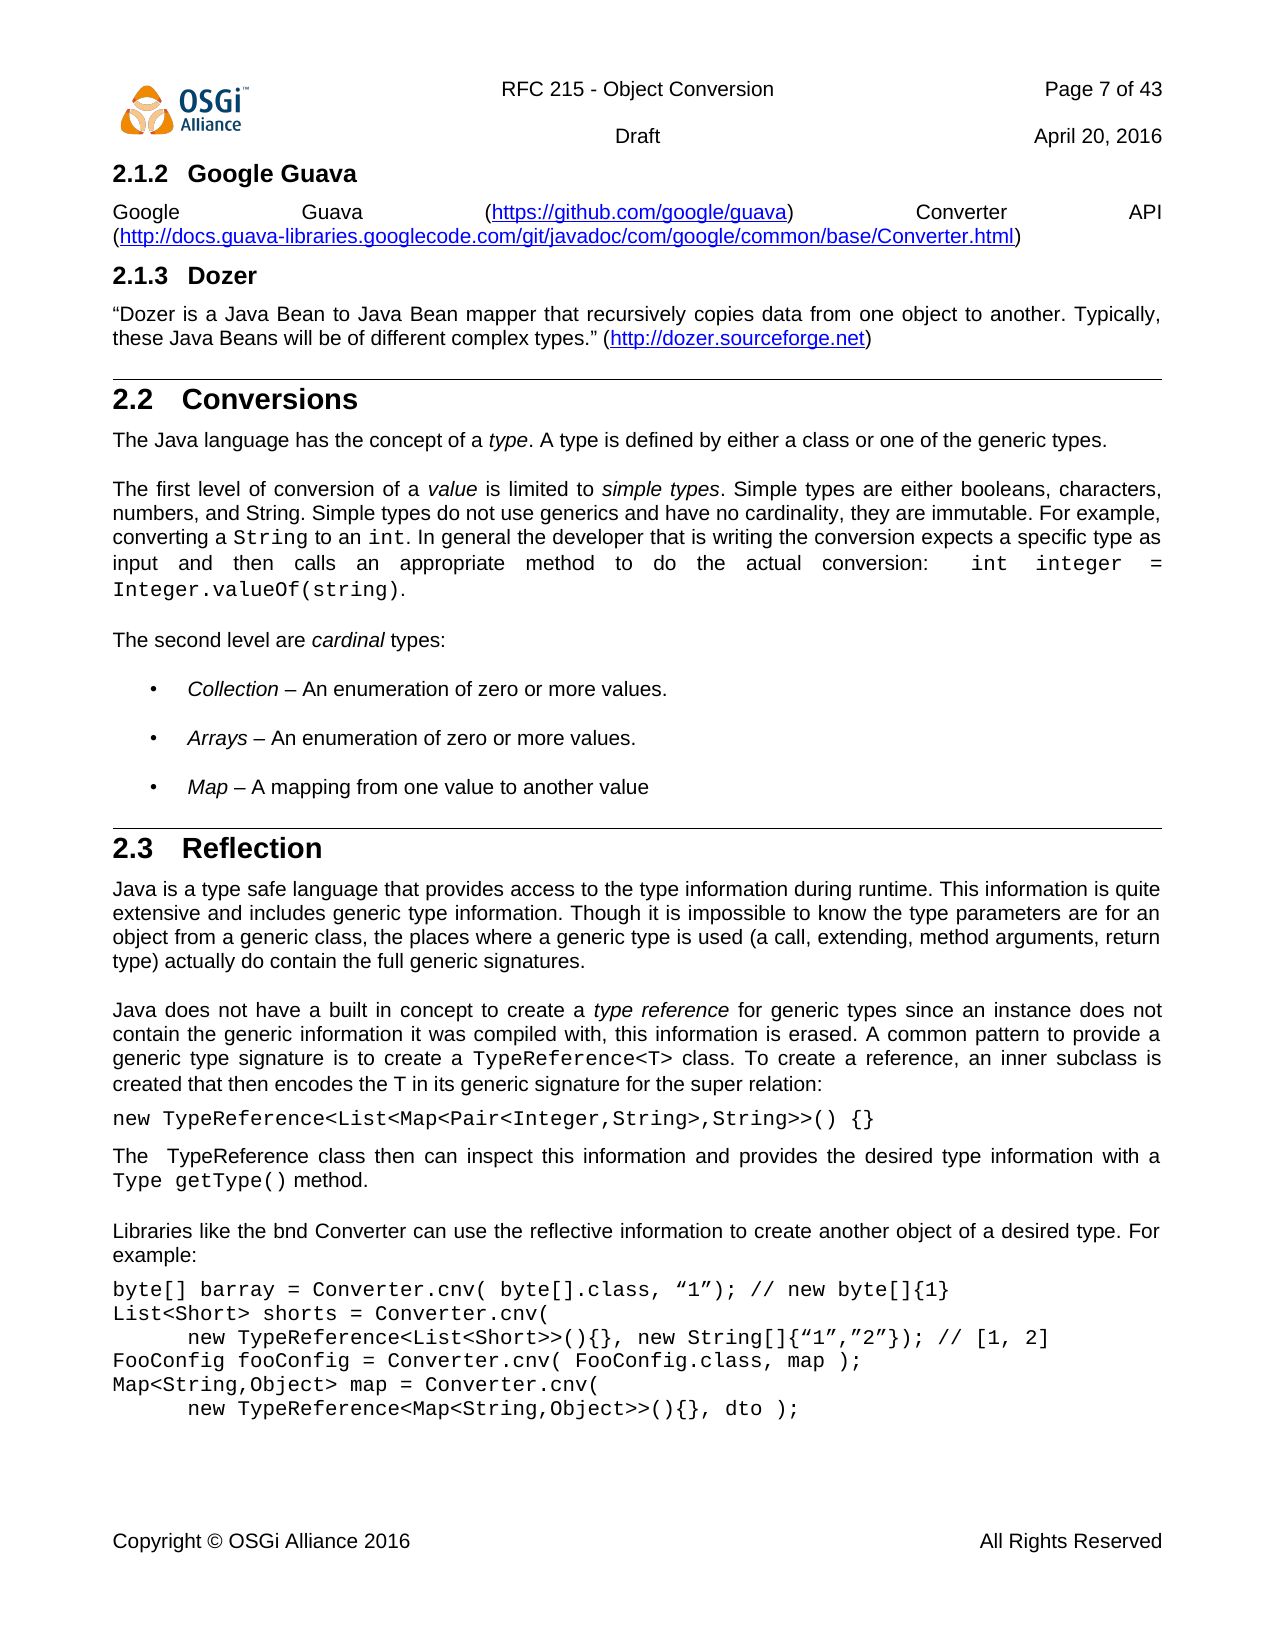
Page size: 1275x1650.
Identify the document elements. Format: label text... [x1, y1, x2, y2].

subtitle Dozer [112, 261, 1162, 289]
text The second level are cardinal types: [112, 627, 1162, 651]
text List<Short> shorts = Converter.cnv( [112, 1303, 1162, 1327]
list Map – A mapping from one value to another value [150, 774, 1162, 799]
text new TypeReference<List<Map<Pair<Integer,String>,String>>() {} [112, 1108, 1162, 1132]
picture [113, 78, 257, 142]
text Google Guava (https://github.com/google/guava) Converter API (http://docs.guava-libraries.googlecode.com/git/javadoc/com/google/common/base/Converter.html) [112, 200, 1162, 248]
text new TypeReference<Map<String,Object>>(){}, dto ); [112, 1398, 1162, 1421]
text The first level of conversion of a value is limited to simple types. Simple types are either booleans, characters, numbers, and String. Simple types do not use generics and have no cardinality, they are immutable. For example, converting a String to an int. In general the developer that is writing the conversion expects a specific type as input and then calls an appropriate method to do the actual conversion: int integer = Integer.valueOf(string). [112, 477, 1162, 602]
text FooConfig fooConfig = Converter.cnv( FooConfig.class, map ); [112, 1350, 1162, 1374]
text new TypeReference<List<Short>>(){}, new String[]{“1”,”2”}); // [1, 2] [112, 1327, 1162, 1350]
list Arrays – An enumeration of zero or more values. [150, 726, 1162, 749]
text Map<String,Object> map = Converter.cnv( [112, 1374, 1162, 1398]
list Collection – An enumeration of zero or more values. [150, 676, 1162, 701]
text “Dozer is a Java Bean to Java Bean mapper that recursively copies data from one object to another. Typically, these Java Beans will be of different complex types.” (http://dozer.sourceforge.net) [112, 302, 1162, 350]
text Java is a type safe language that provides access to the type information during runtime. This information is quite extensive and includes generic type information. Though it is impossible to know the type parameters are for an object from a generic class, the places where a generic type is used (a call, extending, method arguments, return type) actually do contain the full generic signatures. [112, 877, 1162, 973]
text Libraries like the bnd Converter can use the reflective information to create another object of a desired type. For example: [112, 1219, 1162, 1267]
text Java does not have a built in concept to create a type reference for generic types since an instance does not contain the generic information it was compiled with, this information is erased. A common pattern to provide a generic type signature is to create a TypeReference<T> class. To create a reference, an inner subclass is created that then encodes the T in its generic signature for the super relation: [112, 998, 1162, 1096]
text The TypeReference class then can inspect this information and provides the desired type information with a Type getType() method. [112, 1144, 1162, 1194]
subtitle Conversions [112, 380, 1162, 416]
text The Java language has the concept of a type. A type is defined by either a class or one of the generic types. [112, 428, 1162, 452]
subtitle Google Guava [112, 159, 1162, 188]
subtitle Reflection [112, 829, 1162, 864]
text byte[] barray = Converter.cnv( byte[].class, “1”); // new byte[]{1} [112, 1279, 1162, 1303]
